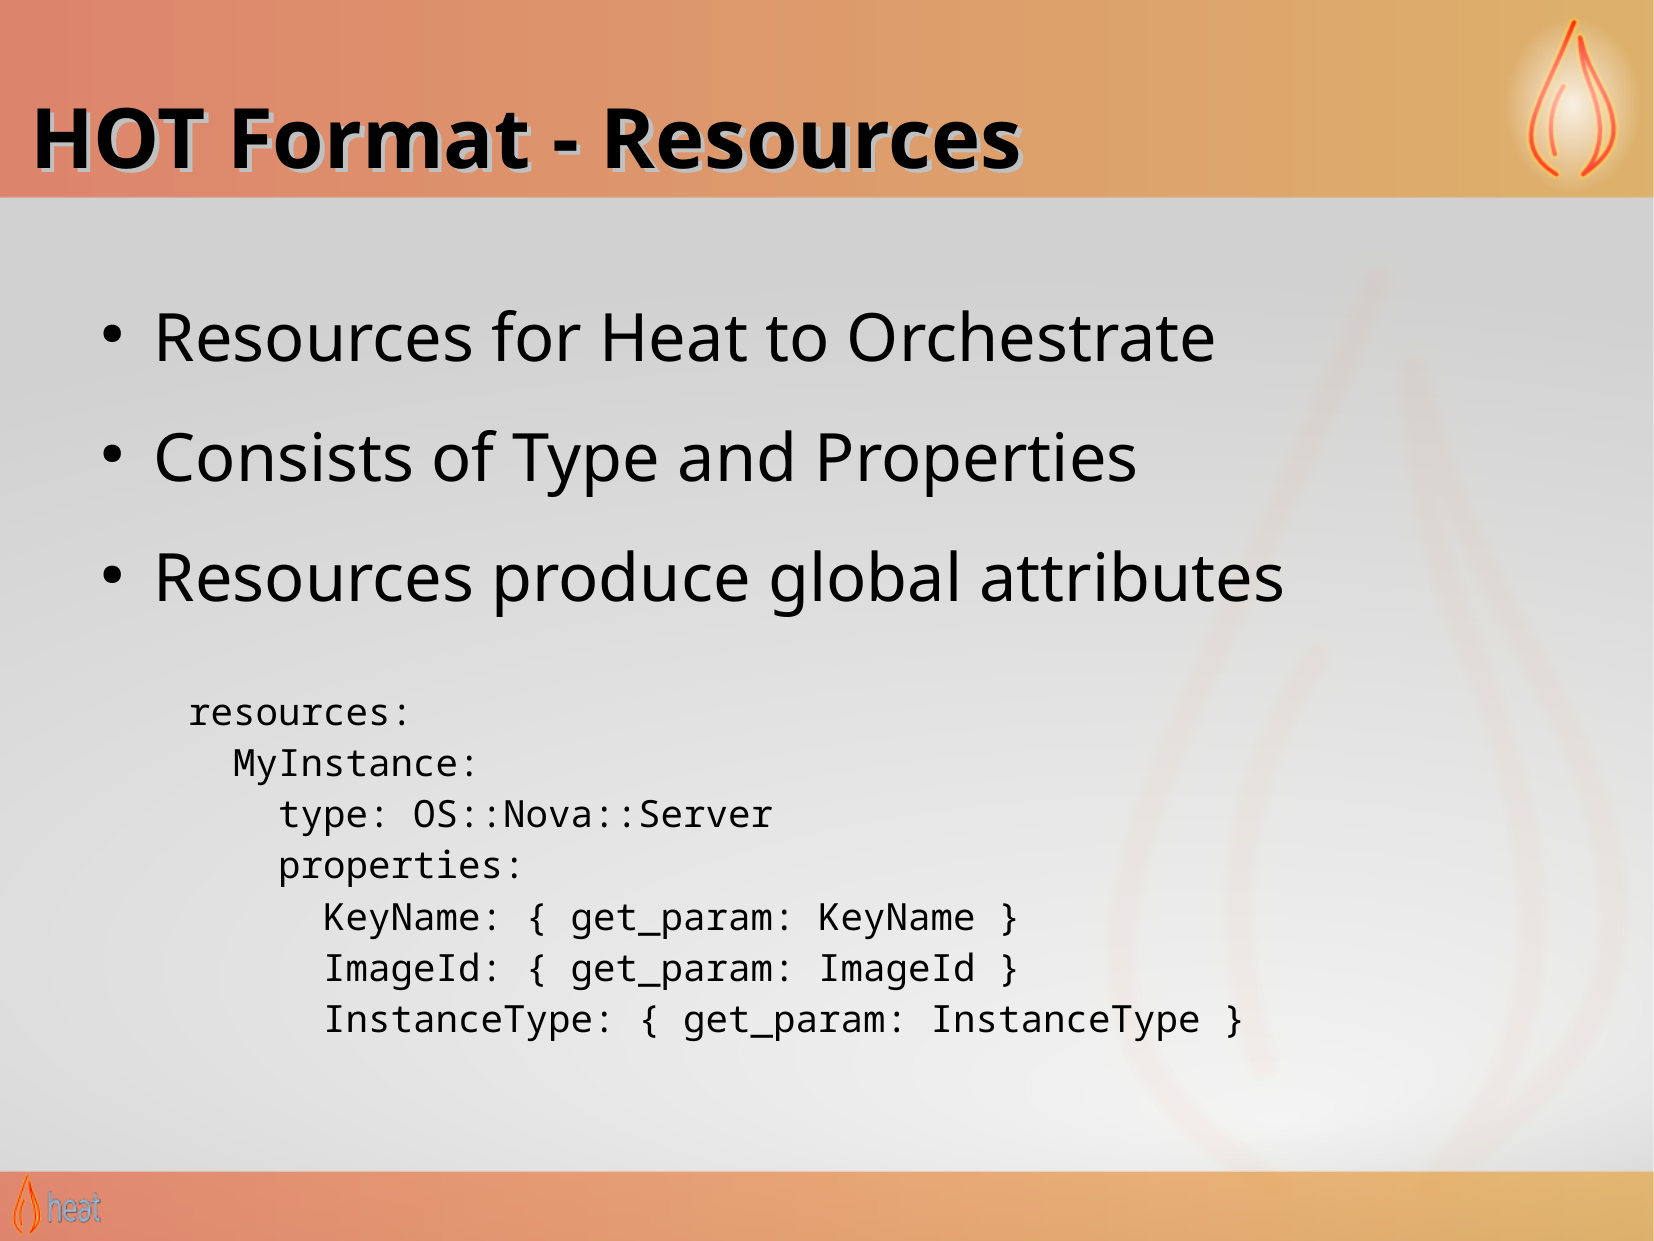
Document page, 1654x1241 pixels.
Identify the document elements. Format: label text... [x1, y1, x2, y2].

text_box resources: MyInstance: type: OS::Nova::Server properties: KeyName: { get_param: KeyName } ImageId: { get_param: ImageId } InstanceType: { get_param: InstanceType } [102, 678, 1426, 998]
title HOT Format - Resources [30, 23, 1606, 249]
list Resources for Heat to Orchestrate Consists of Type and Properties Resources produce global attributes [82, 290, 1538, 1010]
picture [0, 0, 1654, 1241]
